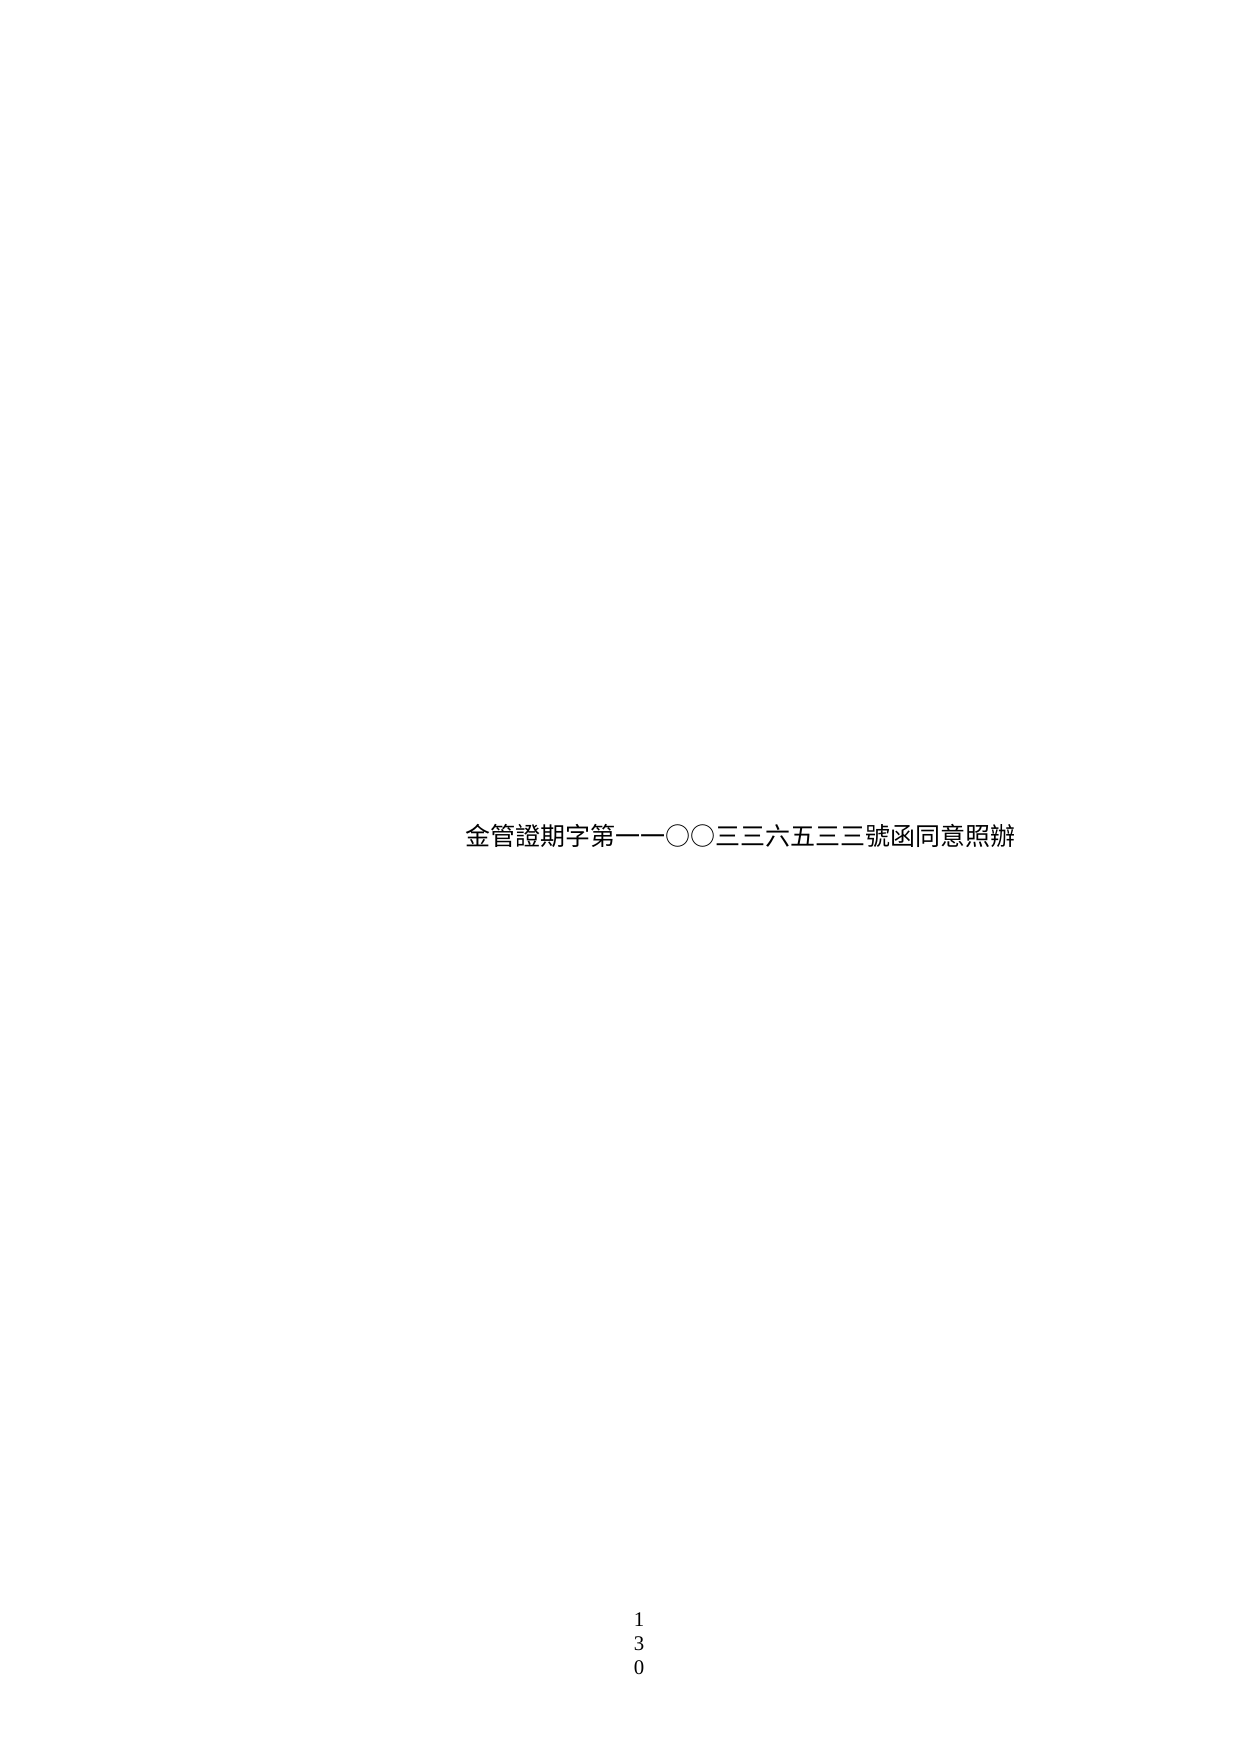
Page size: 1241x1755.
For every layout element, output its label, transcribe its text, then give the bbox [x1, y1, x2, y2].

text 金管證期字第一一○○三三六五三三號函同意照辦 [277, 816, 1168, 852]
